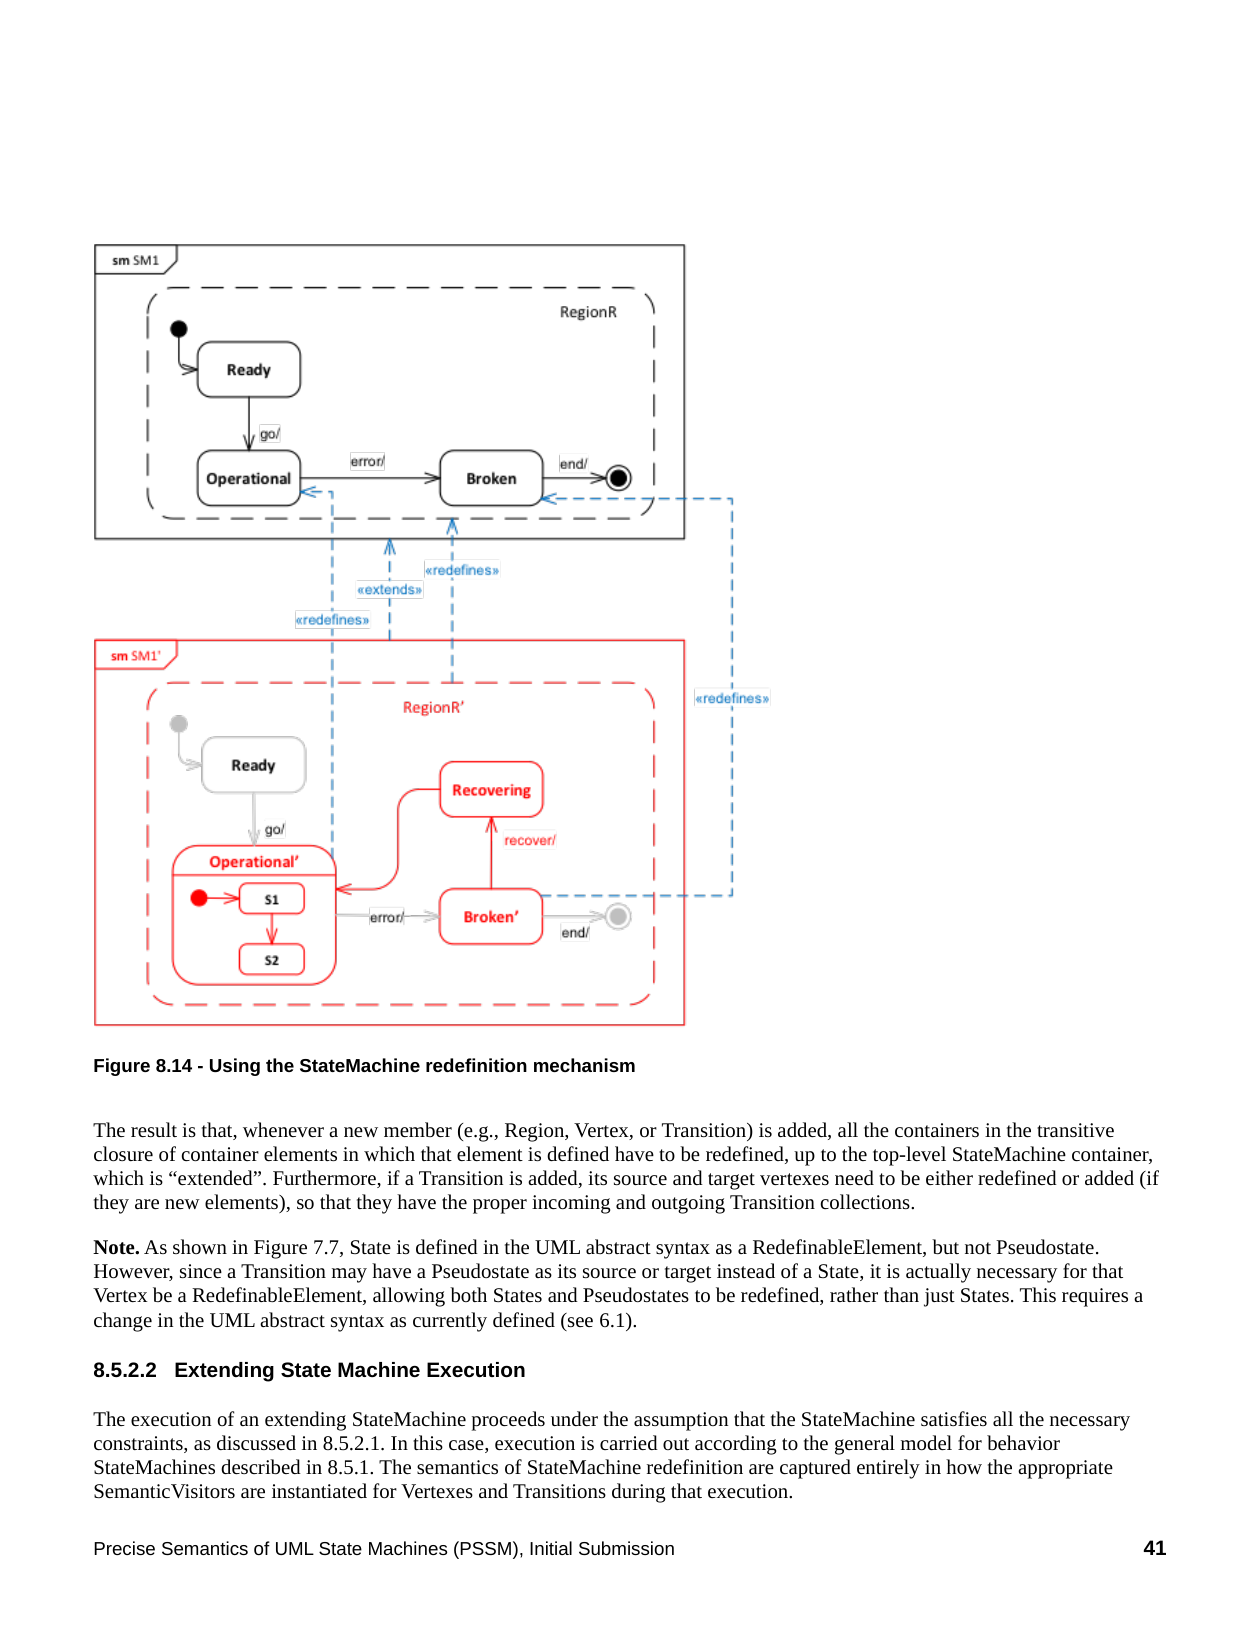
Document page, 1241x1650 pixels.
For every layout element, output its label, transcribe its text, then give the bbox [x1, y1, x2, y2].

subtitle Extending State Machine Execution [93, 1357, 1164, 1382]
text The result is that, whenever a new member (e.g., Region, Vertex, or Transition) is added, all the containers in the transitive closure of container elements in which that element is defined have to be redefined, up to the top-level StateMachine container, which is “extended”. Furthermore, if a Transition is added, its source and target vertexes need to be either redefined or added (if they are new elements), so that they have the proper incoming and outgoing Transition collections. [93, 1118, 1164, 1214]
text The execution of an extending StateMachine proceeds under the assumption that the StateMachine satisfies all the necessary constraints, as discussed in 8.5.2.1. In this case, execution is carried out according to the general model for behavior StateMachines described in 8.5.1. The semantics of StateMachine redefinition are captured entirely in how the appropriate SemanticVisitors are instantiated for Vertexes and Transitions during that execution. [93, 1407, 1164, 1503]
text Figure 8.14 - Using the StateMachine redefinition mechanism [93, 1052, 780, 1076]
picture [93, 243, 780, 1052]
text Note. As shown in Figure 7.7, State is defined in the UML abstract syntax as a RedefinableElement, but not Pseudostate. However, since a Transition may have a Pseudostate as its source or target instead of a State, it is actually necessary for that Vertex be a RedefinableElement, allowing both States and Pseudostates to be redefined, rather than just States. This requires a change in the UML abstract syntax as currently defined (see 6.1). [93, 1235, 1164, 1332]
